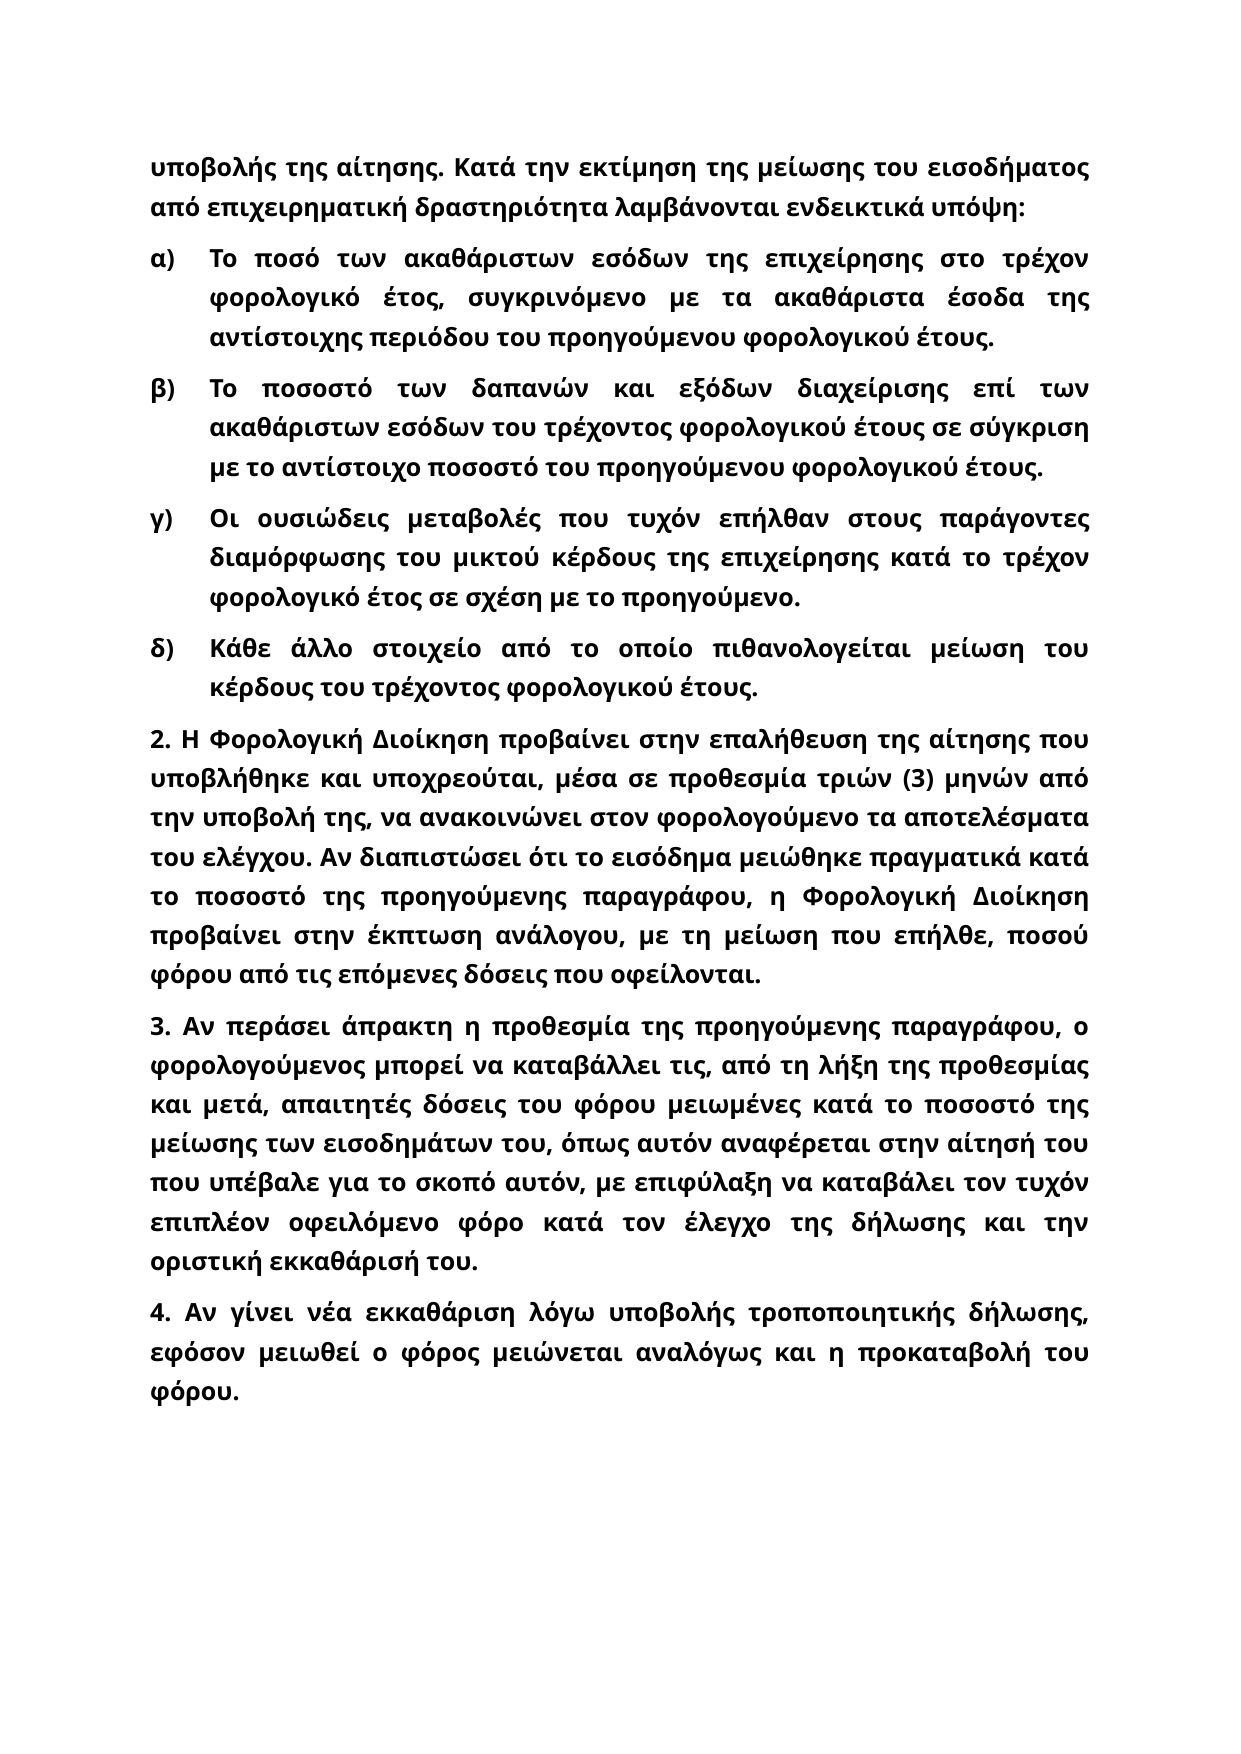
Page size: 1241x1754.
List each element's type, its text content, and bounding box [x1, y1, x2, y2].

text 3. Αν περάσει άπρακτη η προθεσμία της προηγούμενης παραγράφου, ο φορολογούμενος μπορεί να καταβάλλει τις, από τη λήξη της προθεσμίας και μετά, απαιτητές δόσεις του φόρου μειωμένες κατά το ποσοστό της μείωσης των εισοδημάτων του, όπως αυτόν αναφέρεται στην αίτησή του που υπέβαλε για το σκοπό αυτόν, με επιφύλαξη να καταβάλει τον τυχόν επιπλέον οφειλόμενο φόρο κατά τον έλεγχο της δήλωσης και την οριστική εκκαθάρισή του. [150, 1008, 1090, 1277]
text 4. Αν γίνει νέα εκκαθάριση λόγω υποβολής τροποποιητικής δήλωσης, εφόσον μειωθεί ο φόρος μειώνεται αναλόγως και η προκαταβολή του φόρου. [150, 1295, 1090, 1407]
list α) Το ποσό των ακαθάριστων εσόδων της επιχείρησης στο τρέχον φορολογικό έτος, συγκρινόμενο με τα ακαθάριστα έσοδα της αντίστοιχης περιόδου του προηγούμενου φορολογικού έτους. [150, 241, 1090, 353]
text υποβολής της αίτησης. Κατά την εκτίμηση της μείωσης του εισοδήματος από επιχειρηματική δραστηριότητα λαμβάνονται ενδεικτικά υπόψη: [150, 150, 1090, 223]
list β) Το ποσοστό των δαπανών και εξόδων διαχείρισης επί των ακαθάριστων εσόδων του τρέχοντος φορολογικού έτους σε σύγκριση με το αντίστοιχο ποσοστό του προηγούμενου φορολογικού έτους. [150, 371, 1090, 483]
list γ) Οι ουσιώδεις μεταβολές που τυχόν επήλθαν στους παράγοντες διαμόρφωσης του μικτού κέρδους της επιχείρησης κατά το τρέχον φορολογικό έτος σε σχέση με το προηγούμενο. [150, 501, 1090, 613]
list δ) Κάθε άλλο στοιχείο από το οποίο πιθανολογείται μείωση του κέρδους του τρέχοντος φορολογικού έτους. [150, 631, 1090, 704]
text 2. Η Φορολογική Διοίκηση προβαίνει στην επαλήθευση της αίτησης που υποβλήθηκε και υποχρεούται, μέσα σε προθεσμία τριών (3) μηνών από την υποβολή της, να ανακοινώνει στον φορολογούμενο τα αποτελέσματα του ελέγχου. Αν διαπιστώσει ότι το εισόδημα μειώθηκε πραγματικά κατά το ποσοστό της προηγούμενης παραγράφου, η Φορολογική Διοίκηση προβαίνει στην έκπτωση ανάλογου, με τη μείωση που επήλθε, ποσού φόρου από τις επόμενες δόσεις που οφείλονται. [150, 722, 1090, 991]
